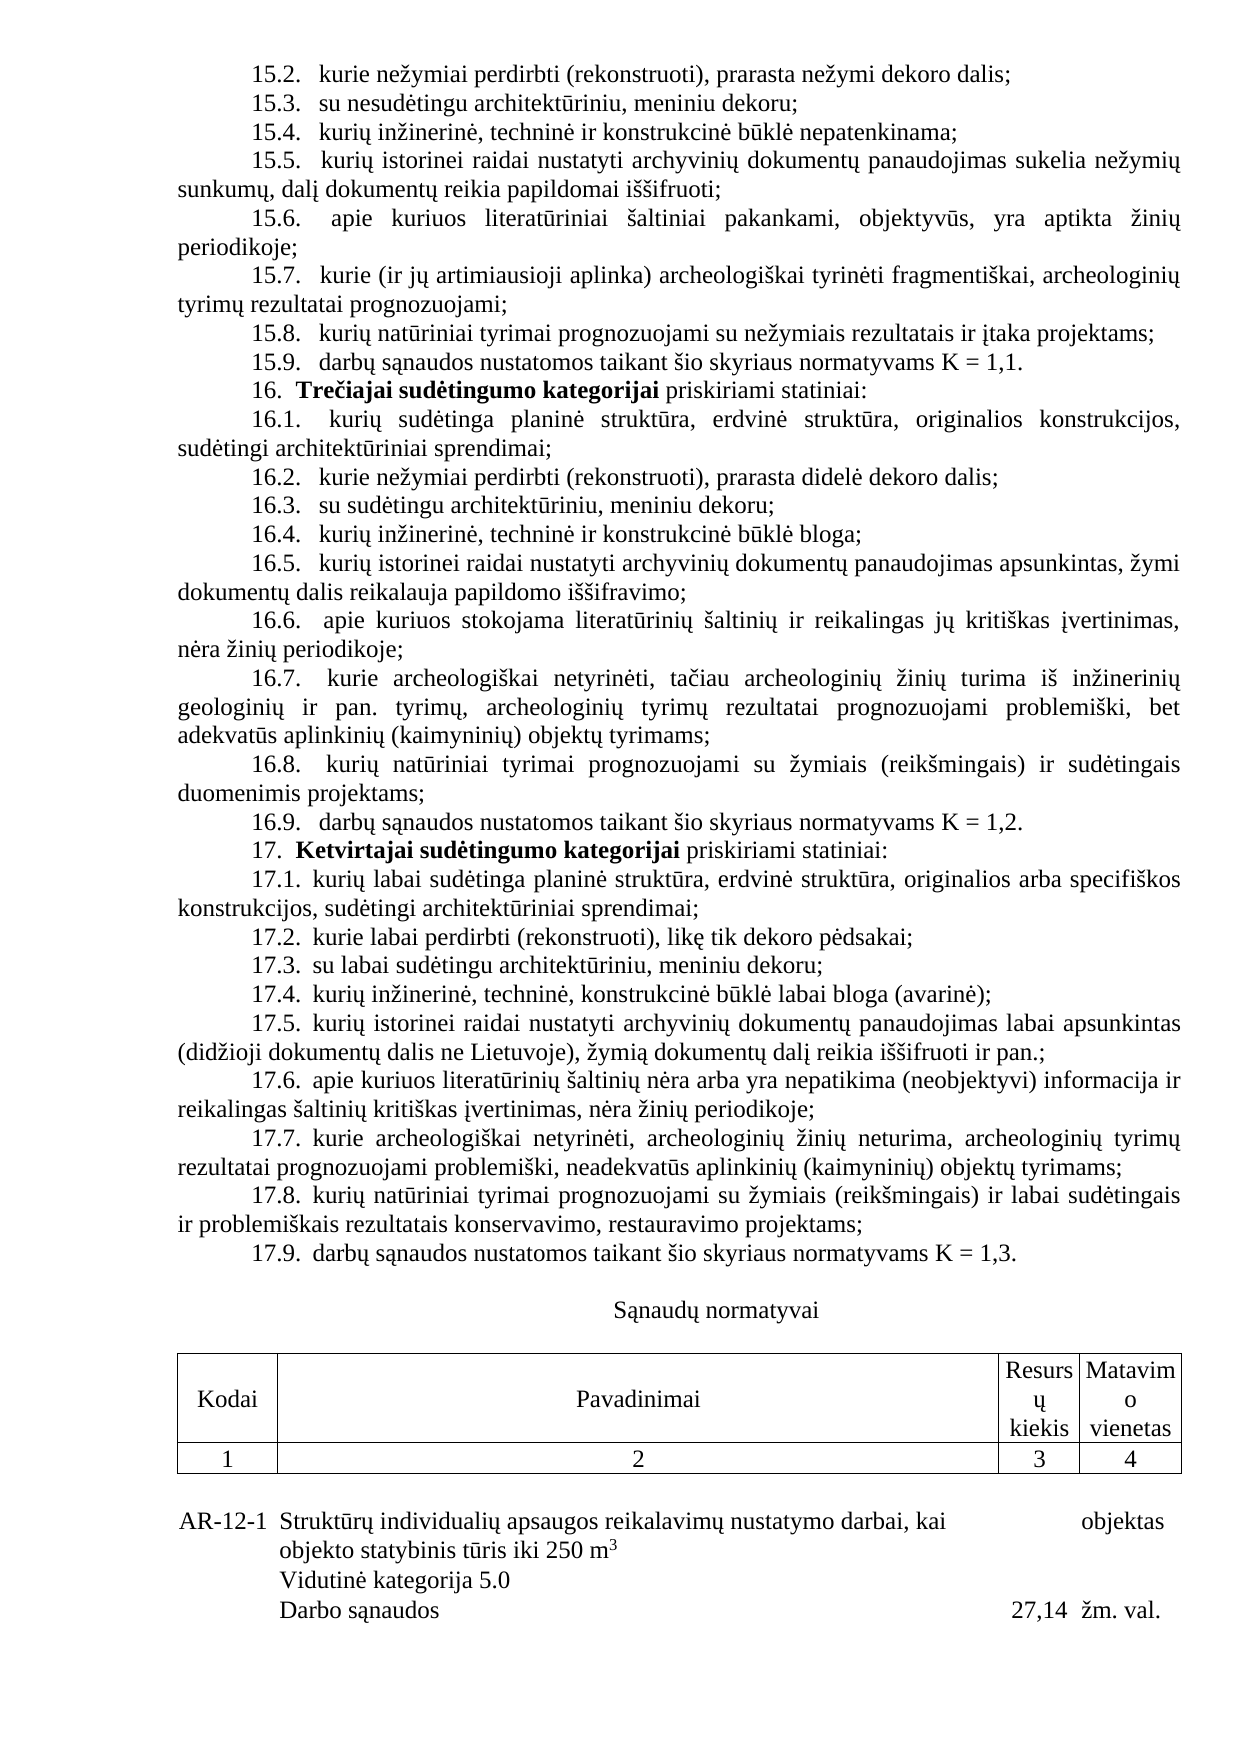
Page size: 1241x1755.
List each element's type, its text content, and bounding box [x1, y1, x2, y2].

text 16.7. kurie archeologiškai netyrinėti, tačiau archeologinių žinių turima iš inžinerinių geologinių ir pan. tyrimų, archeologinių tyrimų rezultatai prognozuojami problemiški, bet adekvatūs aplinkinių (kaimyninių) objektų tyrimams; [177, 663, 1181, 749]
text 17. Ketvirtajai sudėtingumo kategorijai priskiriami statiniai: [177, 835, 1181, 864]
text 15.3. su nesudėtingu architektūriniu, meniniu dekoru; [177, 88, 1181, 117]
text 17.8. kurių natūriniai tyrimai prognozuojami su žymiais (reikšmingais) ir labai sudėtingais ir problemiškais rezultatais konservavimo, restauravimo projektams; [177, 1180, 1181, 1238]
text 17.2. kurie labai perdirbti (rekonstruoti), likę tik dekoro pėdsakai; [177, 922, 1181, 950]
text 16.5. kurių istorinei raidai nustatyti archyvinių dokumentų panaudojimas apsunkintas, žymi dokumentų dalis reikalauja papildomo iššifravimo; [177, 548, 1181, 605]
text 15.6. apie kuriuos literatūriniai šaltiniai pakankami, objektyvūs, yra aptikta žinių periodikoje; [177, 203, 1181, 260]
text 15.8. kurių natūriniai tyrimai prognozuojami su nežymiais rezultatais ir įtaka projektams; [177, 318, 1181, 347]
text 16.1. kurių sudėtinga planinė struktūra, erdvinė struktūra, originalios konstrukcijos, sudėtingi architektūriniai sprendimai; [177, 404, 1181, 462]
text 16.6. apie kuriuos stokojama literatūrinių šaltinių ir reikalingas jų kritiškas įvertinimas, nėra žinių periodikoje; [177, 605, 1181, 663]
text 17.1. kurių labai sudėtinga planinė struktūra, erdvinė struktūra, originalios arba specifiškos konstrukcijos, sudėtingi architektūriniai sprendimai; [177, 864, 1181, 922]
text 16.8. kurių natūriniai tyrimai prognozuojami su žymiais (reikšmingais) ir sudėtingais duomenimis projektams; [177, 749, 1181, 807]
text 16.4. kurių inžinerinė, techninė ir konstrukcinė būklė bloga; [177, 519, 1181, 548]
text 17.3. su labai sudėtingu architektūriniu, meniniu dekoru; [177, 950, 1181, 979]
text 16.3. su sudėtingu architektūriniu, meniniu dekoru; [177, 490, 1181, 519]
text 15.9. darbų sąnaudos nustatomos taikant šio skyriaus normatyvams K = 1,1. [177, 347, 1181, 375]
text 17.5. kurių istorinei raidai nustatyti archyvinių dokumentų panaudojimas labai apsunkintas (didžioji dokumentų dalis ne Lietuvoje), žymią dokumentų dalį reikia iššifruoti ir pan.; [177, 1008, 1181, 1065]
text 15.5. kurių istorinei raidai nustatyti archyvinių dokumentų panaudojimas sukelia nežymių sunkumų, dalį dokumentų reikia papildomai iššifruoti; [177, 145, 1181, 203]
text 16. Trečiajai sudėtingumo kategorijai priskiriami statiniai: [177, 375, 1181, 404]
text 17.9. darbų sąnaudos nustatomos taikant šio skyriaus normatyvams K = 1,3. [177, 1238, 1181, 1267]
text Sąnaudų normatyvai [177, 1295, 1181, 1324]
text 16.2. kurie nežymiai perdirbti (rekonstruoti), prarasta didelė dekoro dalis; [177, 462, 1181, 490]
text 15.4. kurių inžinerinė, techninė ir konstrukcinė būklė nepatenkinama; [177, 117, 1181, 145]
text 17.7. kurie archeologiškai netyrinėti, archeologinių žinių neturima, archeologinių tyrimų rezultatai prognozuojami problemiški, neadekvatūs aplinkinių (kaimyninių) objektų tyrimams; [177, 1123, 1181, 1180]
text 15.7. kurie (ir jų artimiausioji aplinka) archeologiškai tyrinėti fragmentiškai, archeologinių tyrimų rezultatai prognozuojami; [177, 260, 1181, 318]
text 16.9. darbų sąnaudos nustatomos taikant šio skyriaus normatyvams K = 1,2. [177, 807, 1181, 835]
text 17.4. kurių inžinerinė, techninė, konstrukcinė būklė labai bloga (avarinė); [177, 979, 1181, 1008]
text 17.6. apie kuriuos literatūrinių šaltinių nėra arba yra nepatikima (neobjektyvi) informacija ir reikalingas šaltinių kritiškas įvertinimas, nėra žinių periodikoje; [177, 1065, 1181, 1123]
text 15.2. kurie nežymiai perdirbti (rekonstruoti), prarasta nežymi dekoro dalis; [177, 59, 1181, 88]
